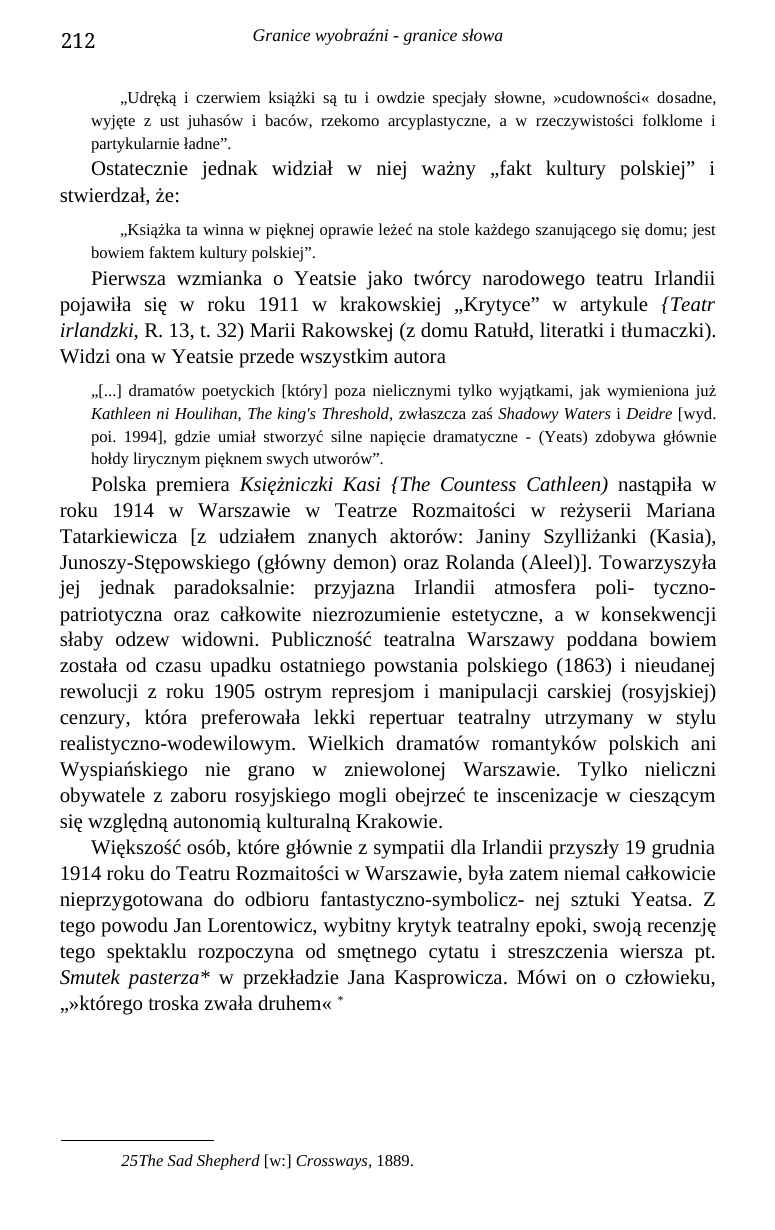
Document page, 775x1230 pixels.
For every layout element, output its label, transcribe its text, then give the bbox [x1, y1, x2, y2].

text 212 [61, 26, 97, 54]
text „[...] dramatów poetyckich [który] poza nielicznymi tylko wyjątkami, jak wymieniona już Kathleen ni Houlihan, The king's Threshold, zwłaszcza zaś Shadowy Waters i Deidre [wyd. poi. 1994], gdzie umiał stworzyć silne napię­cie dramatyczne - (Yeats) zdobywa głównie hołdy lirycznym pięknem swych utworów”. [91, 381, 716, 468]
list The Sad Shepherd [w:] Crossways, 1889. [90, 1151, 414, 1170]
text Ostatecznie jednak widział w niej ważny „fakt kultury polskiej” i stwierdzał, że: [59, 156, 716, 207]
text „Książka ta winna w pięknej oprawie leżeć na stole każdego szanującego się domu; jest bowiem faktem kultury polskiej”. [91, 220, 716, 262]
text „Udręką i czerwiem książki są tu i owdzie specjały słowne, »cudowności« do­sadne, wyjęte z ust juhasów i baców, rzekomo arcyplastyczne, a w rzeczywistości folklome i partykularnie ładne”. [91, 88, 716, 153]
text Większość osób, które głównie z sympatii dla Irlandii przyszły 19 grudnia 1914 roku do Teatru Rozmaitości w Warszawie, była zatem niemal całkowicie nieprzygotowana do odbioru fantastyczno-symbolicz- nej sztuki Yeatsa. Z tego powodu Jan Lorentowicz, wybitny krytyk te­atralny epoki, swoją recenzję tego spektaklu rozpoczyna od smętnego cytatu i streszczenia wiersza pt. Smutek pasterza* w przekładzie Jana Kasprowicza. Mówi on o człowieku, „»którego troska zwała druhem« * [59, 835, 716, 1014]
text Pierwsza wzmianka o Yeatsie jako twórcy narodowego teatru Irlandii pojawiła się w roku 1911 w krakowskiej „Krytyce” w artykule {Teatr irlandzki, R. 13, t. 32) Marii Rakowskej (z domu Ratułd, literatki i tłu­maczki). Widzi ona w Yeatsie przede wszystkim autora [59, 266, 716, 368]
text Granice wyobraźni - granice słowa [252, 25, 523, 46]
text Polska premiera Księżniczki Kasi {The Countess Cathleen) nastąpiła w roku 1914 w Warszawie w Teatrze Rozmaitości w reżyserii Mariana Tatarkiewicza [z udziałem znanych aktorów: Janiny Szylliżanki (Ka­sia), Junoszy-Stępowskiego (główny demon) oraz Rolanda (Aleel)]. To­warzyszyła jej jednak paradoksalnie: przyjazna Irlandii atmosfera poli- tyczno-patriotyczna oraz całkowite niezrozumienie estetyczne, a w kon­sekwencji słaby odzew widowni. Publiczność teatralna Warszawy pod­dana bowiem została od czasu upadku ostatniego powstania polskiego (1863) i nieudanej rewolucji z roku 1905 ostrym represjom i manipula­cji carskiej (rosyjskiej) cenzury, która preferowała lekki repertuar te­atralny utrzymany w stylu realistyczno-wodewilowym. Wielkich dra­matów romantyków polskich ani Wyspiańskiego nie grano w zniewolo­nej Warszawie. Tylko nieliczni obywatele z zaboru rosyjskiego mogli obejrzeć te inscenizacje w cieszącym się względną autonomią kultural­ną Krakowie. [59, 472, 716, 833]
